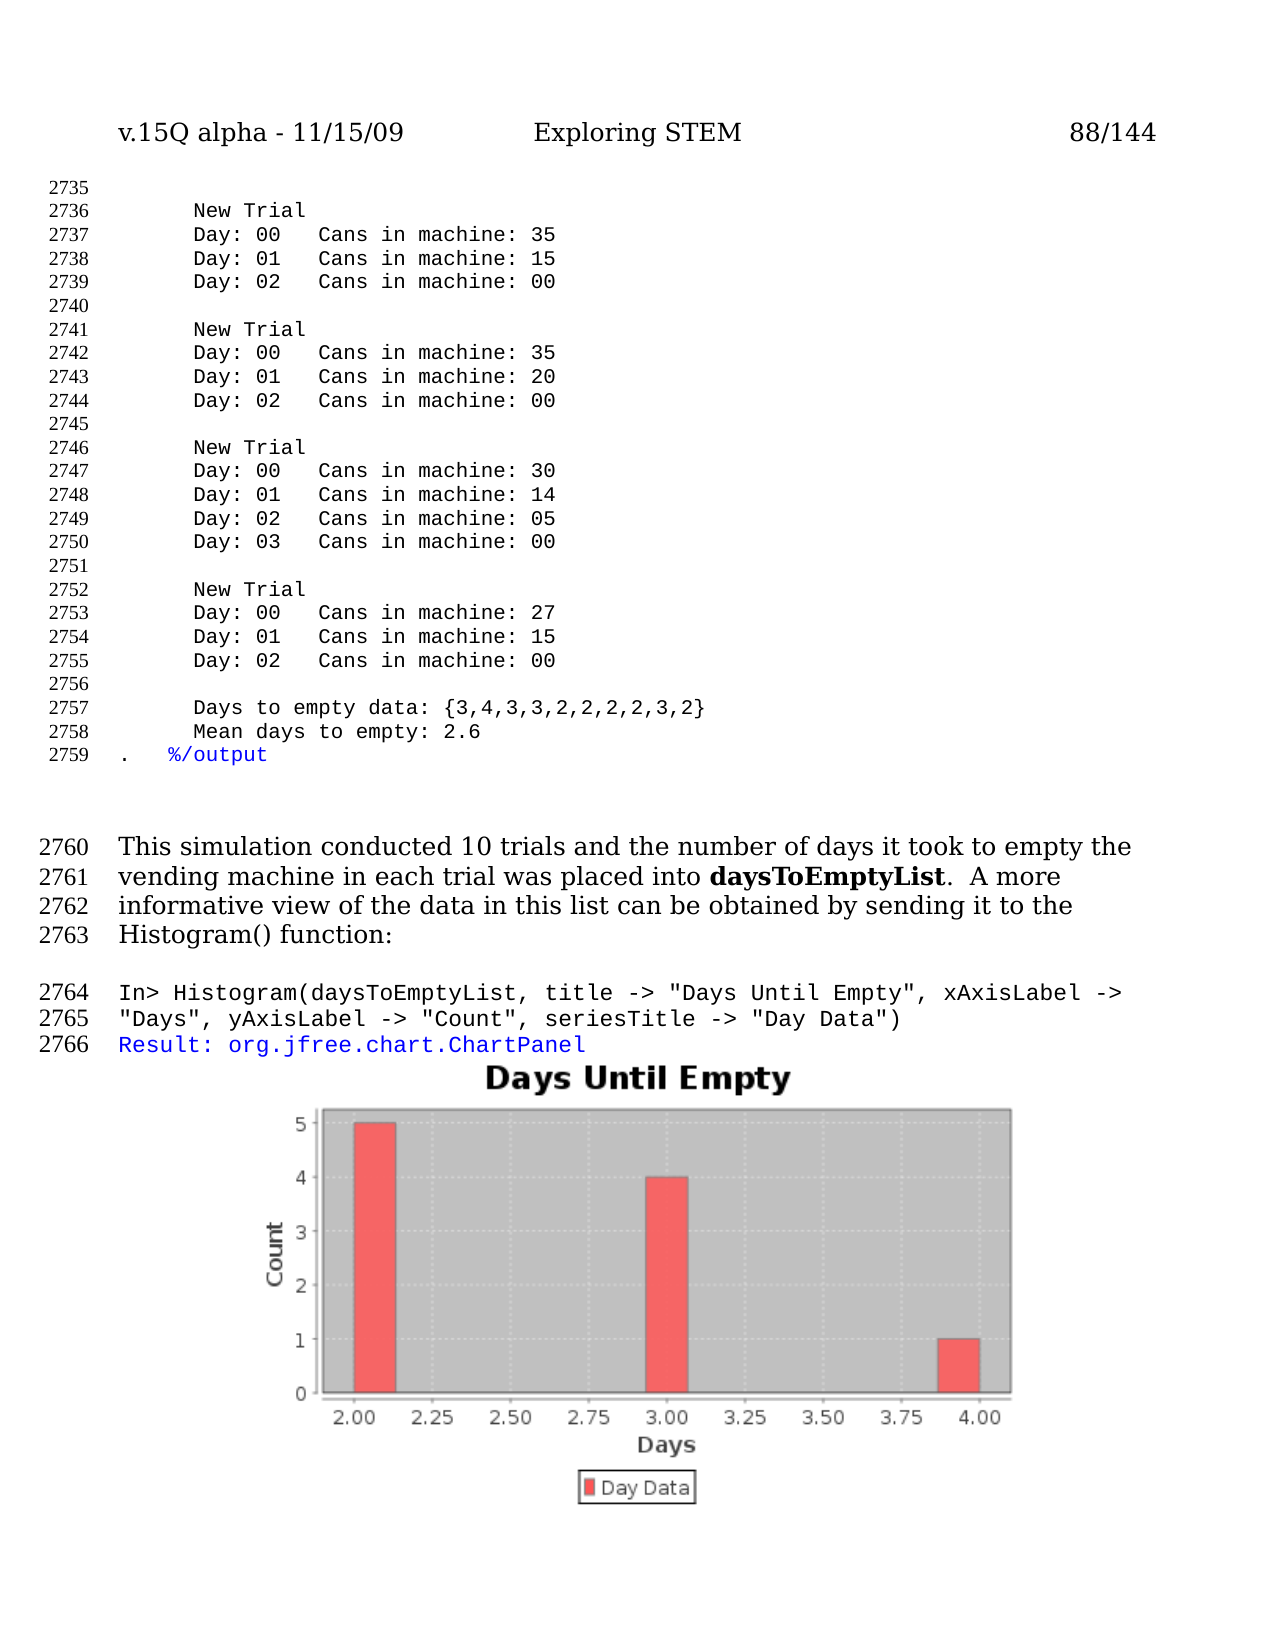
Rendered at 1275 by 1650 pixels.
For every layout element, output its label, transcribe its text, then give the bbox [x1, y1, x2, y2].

text Day: 02 Cans in machine: 00 [118, 389, 1157, 413]
picture [245, 1058, 1030, 1506]
text New Trial [118, 200, 1157, 224]
text Day: 01 Cans in machine: 20 [118, 366, 1157, 389]
text Day: 01 Cans in machine: 15 [118, 626, 1157, 650]
text New Trial [118, 579, 1157, 602]
text Result: org.jfree.chart.ChartPanel [118, 1033, 1157, 1059]
text Day: 01 Cans in machine: 15 [118, 248, 1157, 271]
text This simulation conducted 10 trials and the number of days it took to empty the vending machine in each trial was placed into daysToEmptyList. A more informative view of the data in this list can be obtained by sending it to the Histogram() function: [118, 832, 1157, 949]
text Day: 00 Cans in machine: 35 [118, 224, 1157, 248]
text Day: 00 Cans in machine: 30 [118, 461, 1157, 484]
text Day: 02 Cans in machine: 00 [118, 650, 1157, 673]
text New Trial [118, 437, 1157, 461]
text New Trial [118, 319, 1157, 342]
text In> Histogram(daysToEmptyList, title -> "Days Until Empty", xAxisLabel -> "Days", yAxisLabel -> "Count", seriesTitle -> "Day Data") [118, 981, 1157, 1033]
text Mean days to empty: 2.6 [118, 721, 1157, 744]
text Day: 02 Cans in machine: 00 [118, 271, 1157, 295]
text Days to empty data: {3,4,3,3,2,2,2,2,3,2} [118, 697, 1157, 721]
text Day: 02 Cans in machine: 05 [118, 508, 1157, 531]
text Day: 00 Cans in machine: 27 [118, 602, 1157, 626]
text . %/output [118, 744, 1157, 768]
text Day: 03 Cans in machine: 00 [118, 531, 1157, 555]
text Day: 01 Cans in machine: 14 [118, 484, 1157, 508]
text Day: 00 Cans in machine: 35 [118, 342, 1157, 366]
